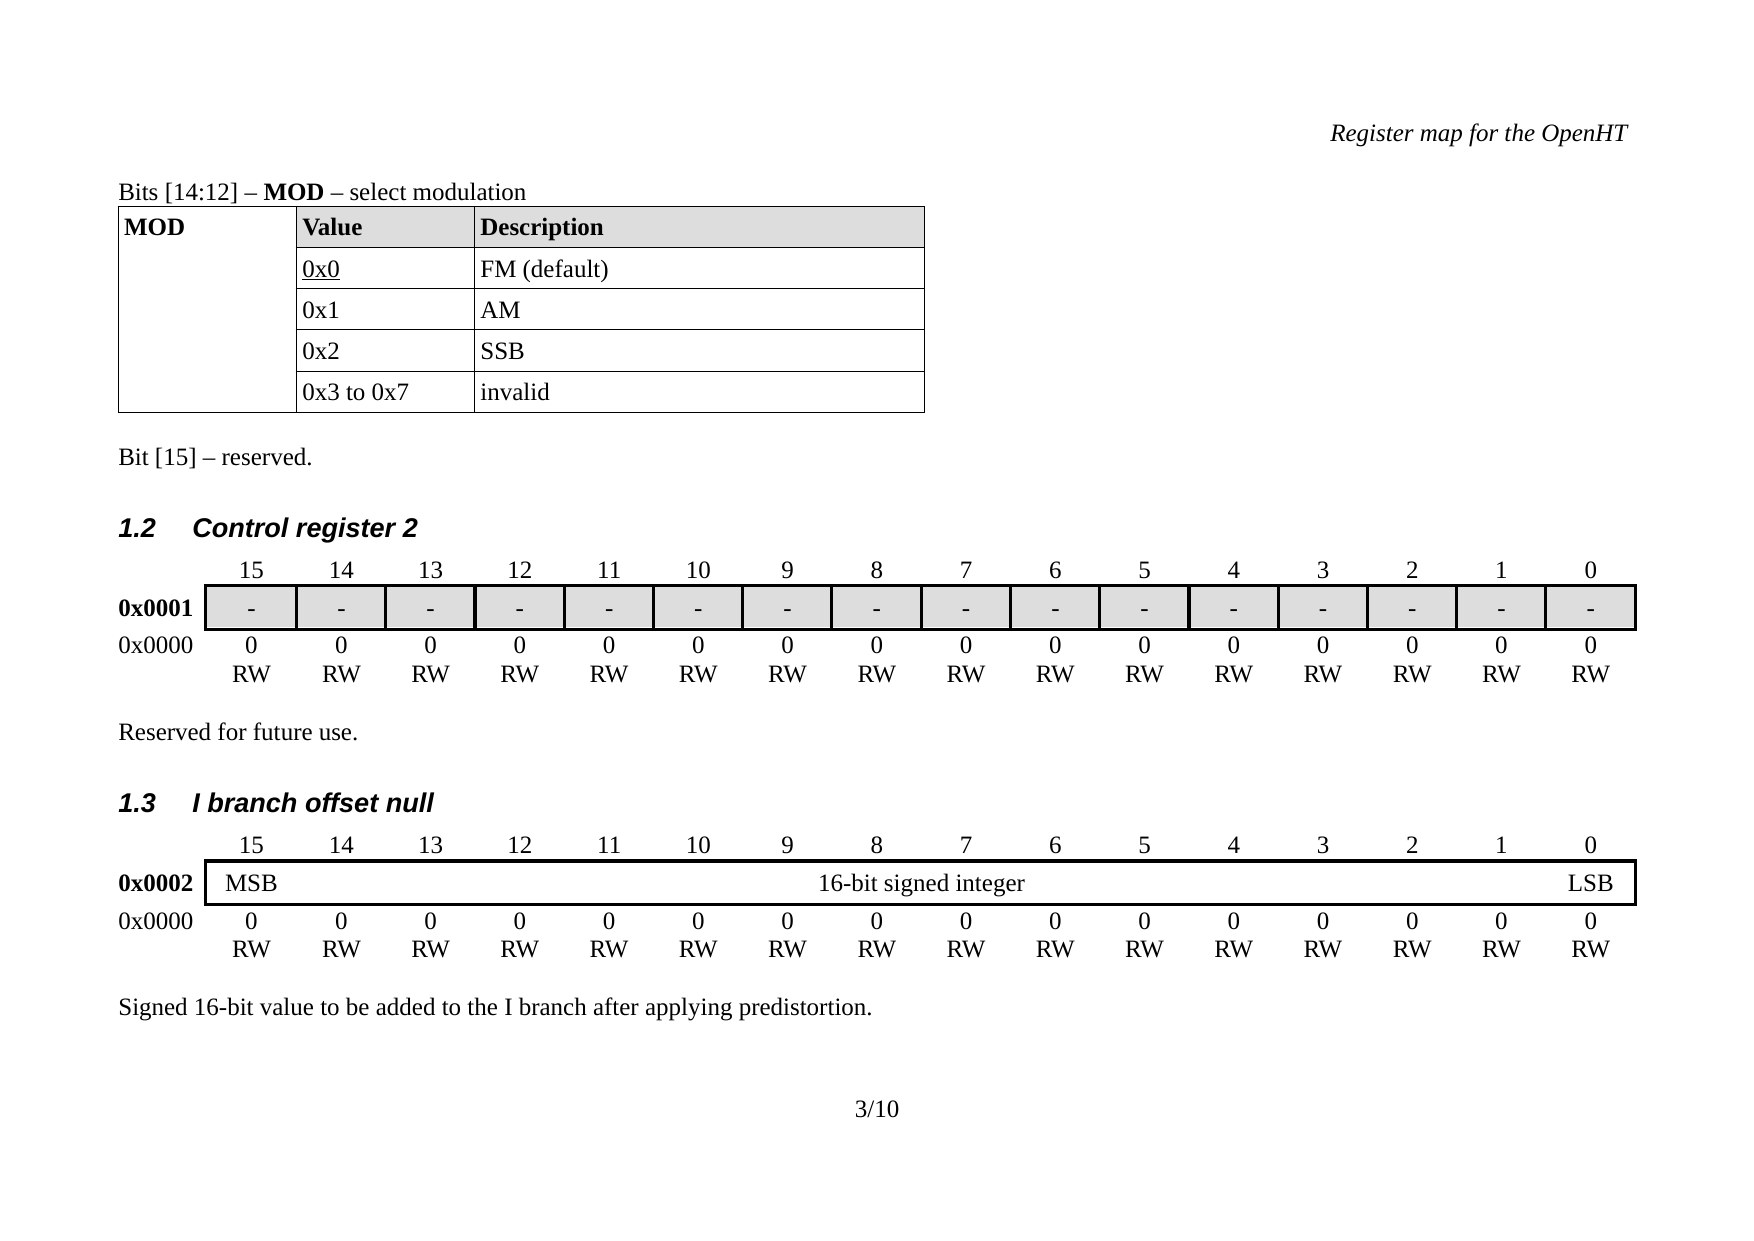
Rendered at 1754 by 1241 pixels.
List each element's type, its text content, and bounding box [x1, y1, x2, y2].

table_cell RW [1100, 935, 1189, 963]
table_cell RW [1189, 935, 1278, 963]
table_cell 0x1 [297, 289, 474, 329]
table_cell RW [832, 935, 921, 963]
table_header 7 [921, 555, 1010, 584]
table_header 1 [1457, 831, 1546, 859]
table_cell RW [921, 659, 1010, 688]
table_cell 0 [654, 631, 743, 659]
text Bit [15] – reserved. [118, 442, 1635, 470]
table_header 4 [1189, 831, 1278, 859]
subtitle Control register 2 [118, 512, 1635, 543]
table_header Value [297, 207, 474, 247]
table_cell LSB [1546, 863, 1634, 903]
table_cell RW [297, 935, 386, 963]
table_cell 0 [1457, 906, 1546, 934]
table_cell RW [1457, 935, 1546, 963]
table_header 4 [1189, 555, 1278, 584]
table_cell 0x0 [297, 248, 474, 288]
table_cell - [1012, 587, 1098, 627]
table_cell RW [921, 935, 1010, 963]
table_cell 0 [832, 906, 921, 934]
table_cell RW [1368, 659, 1457, 688]
table_cell 0 [921, 631, 1010, 659]
table_cell - [923, 587, 1009, 627]
table_cell 0 [475, 631, 564, 659]
table_header 10 [654, 555, 743, 584]
table_cell - [298, 587, 384, 627]
table_cell - [1101, 587, 1187, 627]
table_cell 0 [1546, 906, 1635, 934]
table_header 14 [297, 555, 386, 584]
table_cell - [566, 587, 652, 627]
table_cell 0 [297, 906, 386, 934]
table_cell RW [475, 659, 564, 688]
table_cell RW [1278, 935, 1367, 963]
table_cell 0 [832, 631, 921, 659]
table_cell RW [743, 935, 832, 963]
table_header 5 [1100, 831, 1189, 859]
table_cell 0 [297, 631, 386, 659]
table_cell 0 [743, 906, 832, 934]
text Signed 16-bit value to be added to the I branch after applying predistortion. [118, 992, 1635, 1021]
table_header 6 [1010, 831, 1100, 859]
table_cell [118, 935, 206, 963]
table_cell 0 [206, 906, 297, 934]
table_cell FM (default) [475, 248, 924, 288]
table_cell 0 [1546, 631, 1635, 659]
table_header 2 [1368, 831, 1457, 859]
table_cell 0x2 [297, 330, 474, 371]
table_cell 0 [743, 631, 832, 659]
table_header [118, 555, 206, 584]
table_cell 0 [1278, 631, 1367, 659]
table_cell 0 [1189, 631, 1278, 659]
text Bits [14:12] – MOD – select modulation [118, 177, 1635, 206]
table_cell 0 [1100, 906, 1189, 934]
table_cell 16-bit signed integer [297, 863, 1546, 903]
table_cell - [477, 587, 563, 627]
table_header 10 [654, 831, 743, 859]
table_cell - [1547, 587, 1634, 627]
table_cell RW [1546, 935, 1635, 963]
table_cell 0 [1189, 906, 1278, 934]
table_cell RW [386, 659, 475, 688]
table_cell invalid [475, 372, 924, 412]
table_header 12 [475, 831, 564, 859]
table_cell - [1369, 587, 1455, 627]
table_header 0 [1546, 831, 1635, 859]
table_cell 0 [386, 631, 475, 659]
table_cell 0 [564, 906, 653, 934]
table_cell 0 [1010, 906, 1100, 934]
table_cell - [1191, 587, 1277, 627]
table_cell 0 [921, 906, 1010, 934]
text Reserved for future use. [118, 717, 1635, 746]
table_header 15 [206, 555, 297, 584]
table_header 9 [743, 555, 832, 584]
table_cell RW [1546, 659, 1635, 688]
table_cell - [387, 587, 473, 627]
table_cell RW [1368, 935, 1457, 963]
table_cell 0 [654, 906, 743, 934]
table_header 12 [475, 555, 564, 584]
table_cell MSB [207, 863, 297, 903]
table_header [118, 831, 206, 859]
table_cell 0x0000 [118, 628, 206, 659]
table_cell 0 [564, 631, 653, 659]
table_cell RW [386, 935, 475, 963]
table_cell RW [297, 659, 386, 688]
table_cell RW [1278, 659, 1367, 688]
table_header 7 [921, 831, 1010, 859]
table_cell RW [1010, 659, 1100, 688]
table_header 9 [743, 831, 832, 859]
table_header MOD [119, 207, 296, 412]
table_header 8 [832, 555, 921, 584]
table_cell - [655, 587, 741, 627]
table_cell RW [832, 659, 921, 688]
table_cell 0x0002 [118, 859, 204, 903]
table_cell RW [1189, 659, 1278, 688]
table_cell 0 [1278, 906, 1367, 934]
table_header 11 [564, 831, 653, 859]
table_cell 0 [1010, 631, 1100, 659]
table_cell [118, 659, 206, 688]
table_cell 0 [1368, 631, 1457, 659]
table_cell 0 [206, 631, 297, 659]
table_cell - [833, 587, 920, 627]
table_cell - [207, 587, 295, 627]
table_cell RW [1100, 659, 1189, 688]
table_header 13 [386, 555, 475, 584]
subtitle I branch offset null [118, 787, 1635, 818]
table_cell 0 [1100, 631, 1189, 659]
table_cell RW [654, 935, 743, 963]
table_cell 0 [386, 906, 475, 934]
table_header 6 [1010, 555, 1100, 584]
table_header 11 [564, 555, 653, 584]
table_cell 0x0000 [118, 903, 206, 934]
table_cell AM [475, 289, 924, 329]
table_cell 0x0001 [118, 584, 204, 627]
table_cell 0 [1457, 631, 1546, 659]
table_header 8 [832, 831, 921, 859]
table_cell - [1458, 587, 1544, 627]
table_header 1 [1457, 555, 1546, 584]
table_cell - [744, 587, 830, 627]
table_cell RW [654, 659, 743, 688]
table_cell RW [564, 659, 653, 688]
table_header 14 [297, 831, 386, 859]
table_header 13 [386, 831, 475, 859]
table_header 2 [1368, 555, 1457, 584]
table_header 3 [1278, 555, 1367, 584]
table_cell RW [1457, 659, 1546, 688]
table_cell RW [475, 935, 564, 963]
table_cell RW [206, 659, 297, 688]
table_cell RW [1010, 935, 1100, 963]
table_cell - [1280, 587, 1366, 627]
table_cell RW [743, 659, 832, 688]
table_header 3 [1278, 831, 1367, 859]
table_cell RW [206, 935, 297, 963]
table_header 0 [1546, 555, 1635, 584]
table_cell SSB [475, 330, 924, 371]
table_header Description [475, 207, 924, 247]
table_cell RW [564, 935, 653, 963]
table_header 5 [1100, 555, 1189, 584]
table_header 15 [206, 831, 297, 859]
table_cell 0x3 to 0x7 [297, 372, 474, 412]
table_cell 0 [1368, 906, 1457, 934]
table_cell 0 [475, 906, 564, 934]
